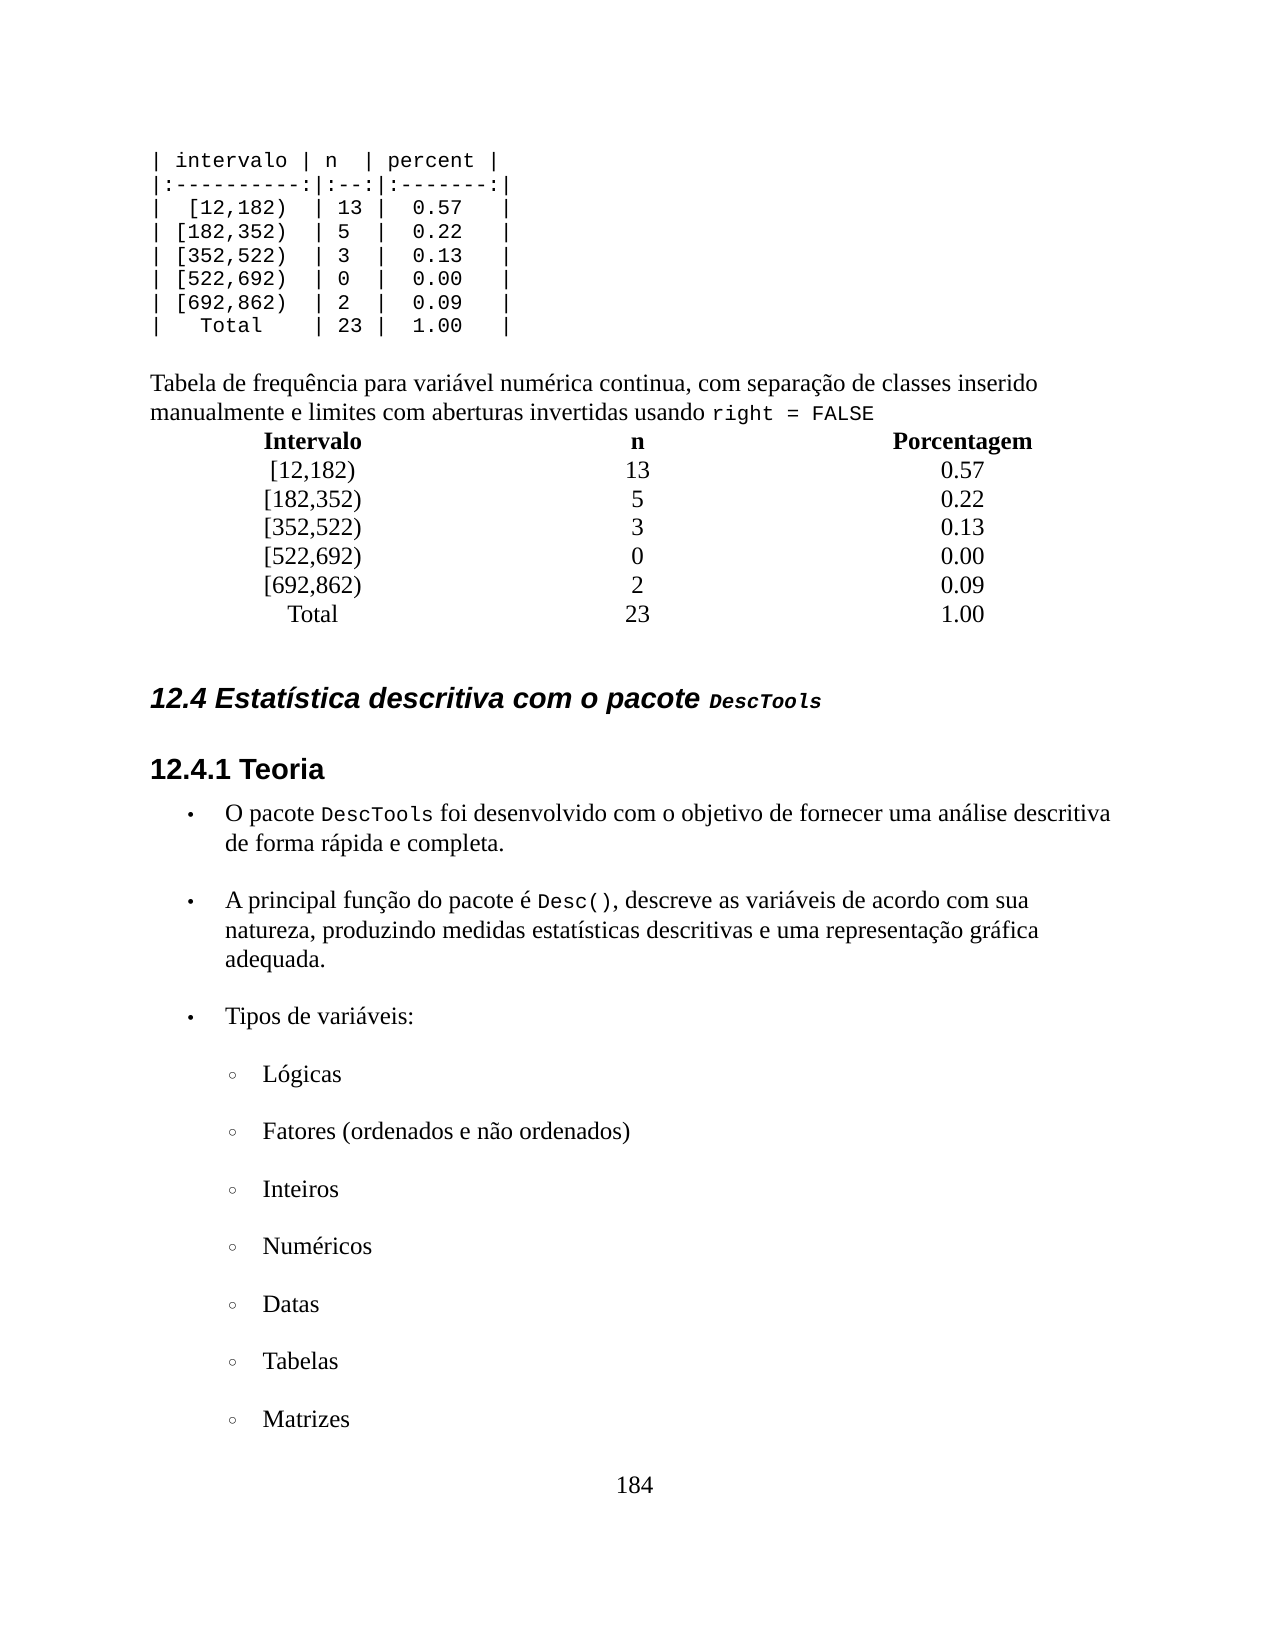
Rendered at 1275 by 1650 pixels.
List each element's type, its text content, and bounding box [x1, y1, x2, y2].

table_cell 0.57 [800, 455, 1125, 484]
list A principal função do pacote é Desc(), descreve as variáveis de acordo com sua natureza, produzindo medidas estatísticas descritivas e uma representação gráfica adequada. [187, 886, 1125, 1001]
subtitle 12.4 Estatística descritiva com o pacote DescTools [150, 681, 1125, 715]
table_cell 1.00 [800, 599, 1125, 627]
table_cell 23 [475, 599, 800, 627]
text |:----------:|:--:|:-------:| [150, 174, 1125, 197]
list Datas [225, 1289, 1125, 1346]
text | intervalo | n | percent | [150, 150, 1125, 174]
table_cell 0.13 [800, 513, 1125, 541]
text | [692,862) | 2 | 0.09 | [150, 292, 1125, 316]
list Fatores (ordenados e não ordenados) [225, 1116, 1125, 1174]
table_cell Total [150, 599, 475, 627]
table_cell 0.00 [800, 541, 1125, 570]
table_cell 13 [475, 455, 800, 484]
list Tipos de variáveis: [187, 1001, 1125, 1059]
list Lógicas [225, 1059, 1125, 1116]
table_cell [182,352) [150, 484, 475, 512]
table_cell 2 [475, 570, 800, 599]
list Numéricos [225, 1231, 1125, 1289]
table_cell [692,862) [150, 570, 475, 599]
text | [352,522) | 3 | 0.13 | [150, 244, 1125, 268]
table_cell [522,692) [150, 541, 475, 570]
table_cell 0.22 [800, 484, 1125, 512]
table_header Intervalo [150, 426, 475, 455]
text | [12,182) | 13 | 0.57 | [150, 197, 1125, 221]
table_cell 0 [475, 541, 800, 570]
text Tabela de frequência para variável numérica continua, com separação de classes inserido manualmente e limites com aberturas invertidas usando right = FALSE [150, 368, 1125, 426]
list Inteiros [225, 1174, 1125, 1231]
table_cell 3 [475, 513, 800, 541]
table_header n [475, 426, 800, 455]
table_cell 0.09 [800, 570, 1125, 599]
subtitle 12.4.1 Teoria [150, 752, 1125, 786]
text | [522,692) | 0 | 0.00 | [150, 268, 1125, 292]
table_cell 5 [475, 484, 800, 512]
table_header Porcentagem [800, 426, 1125, 455]
list Matrizes [225, 1404, 1125, 1433]
list Tabelas [225, 1346, 1125, 1404]
list O pacote DescTools foi desenvolvido com o objetivo de fornecer uma análise descritiva de forma rápida e completa. [187, 798, 1125, 886]
text | [182,352) | 5 | 0.22 | [150, 221, 1125, 244]
table_cell [12,182) [150, 455, 475, 484]
text | Total | 23 | 1.00 | [150, 316, 1125, 339]
table_cell [352,522) [150, 513, 475, 541]
